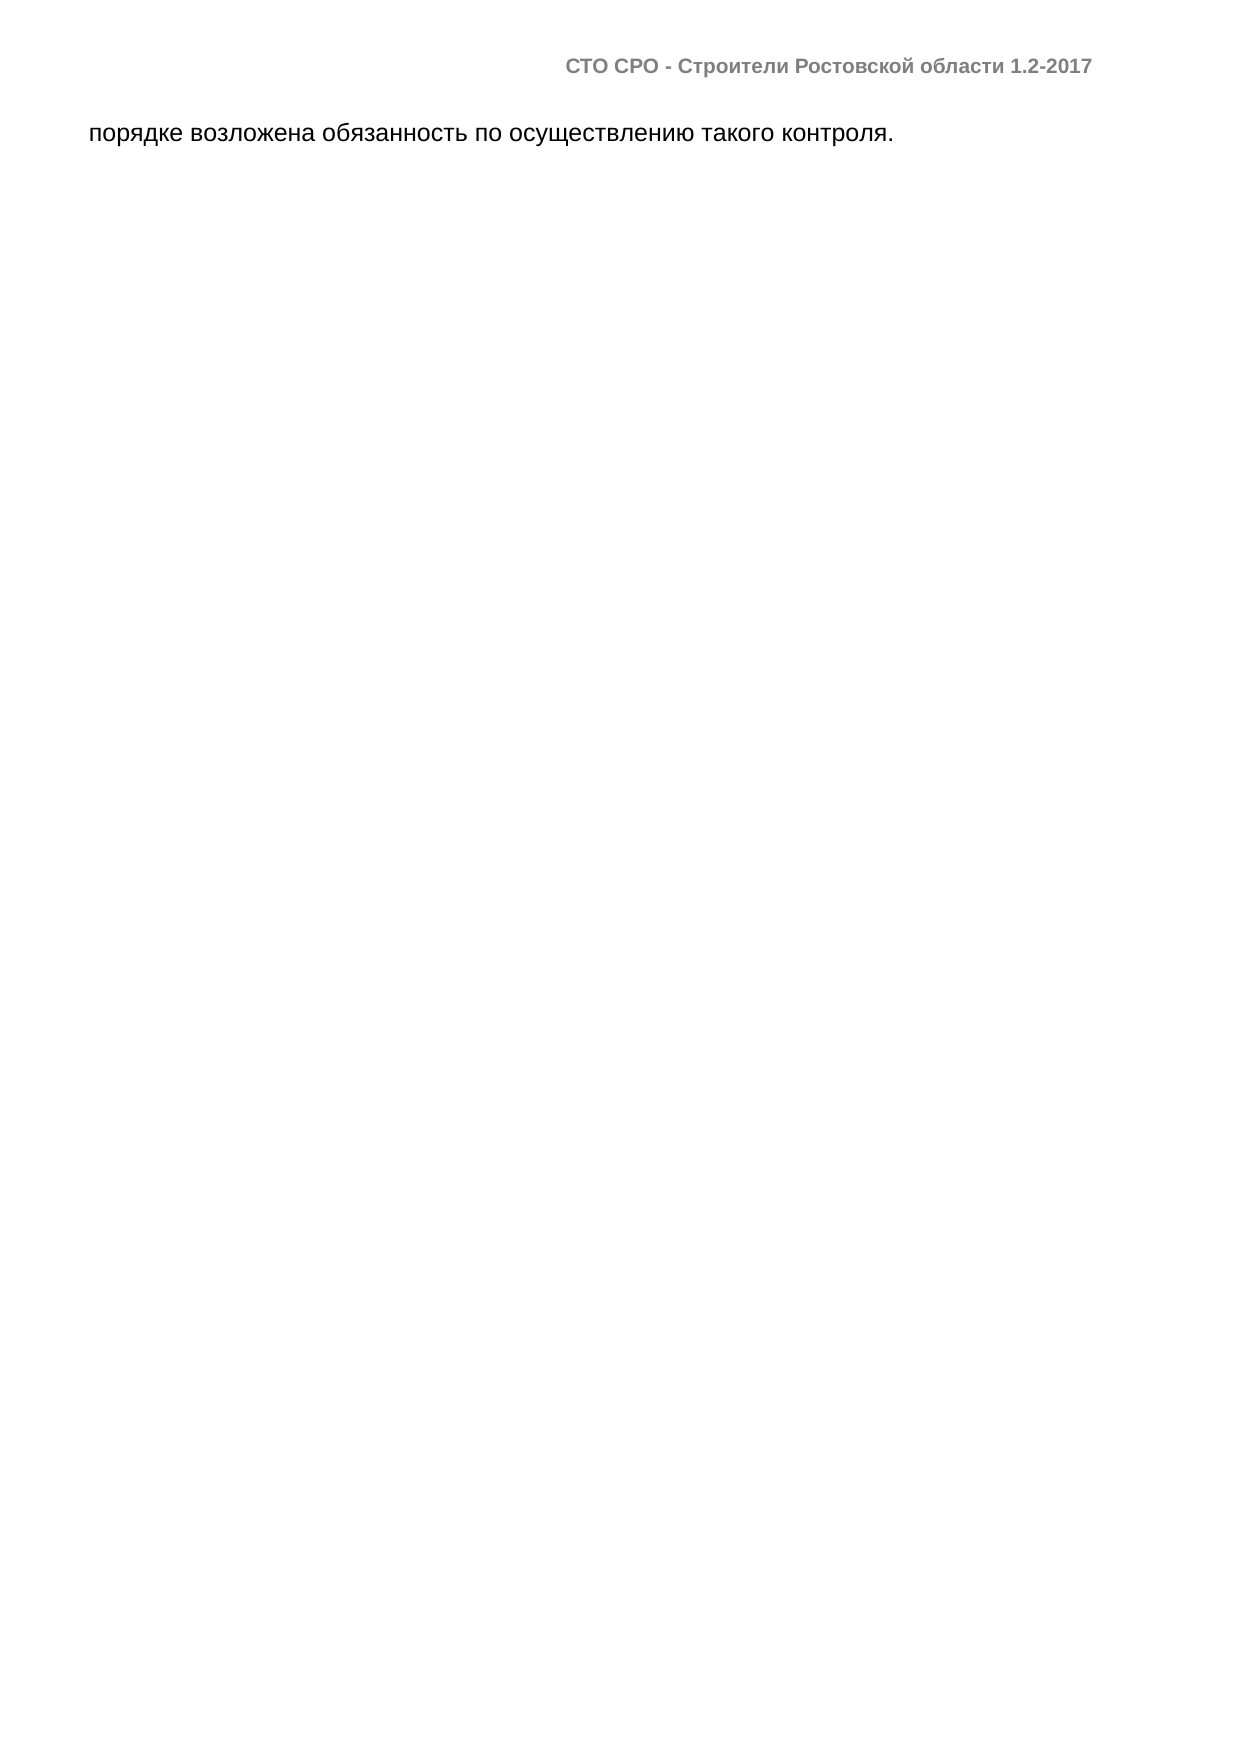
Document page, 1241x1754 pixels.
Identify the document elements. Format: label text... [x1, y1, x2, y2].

text порядке возложена обязанность по осуществлению такого контроля. [89, 118, 1092, 147]
